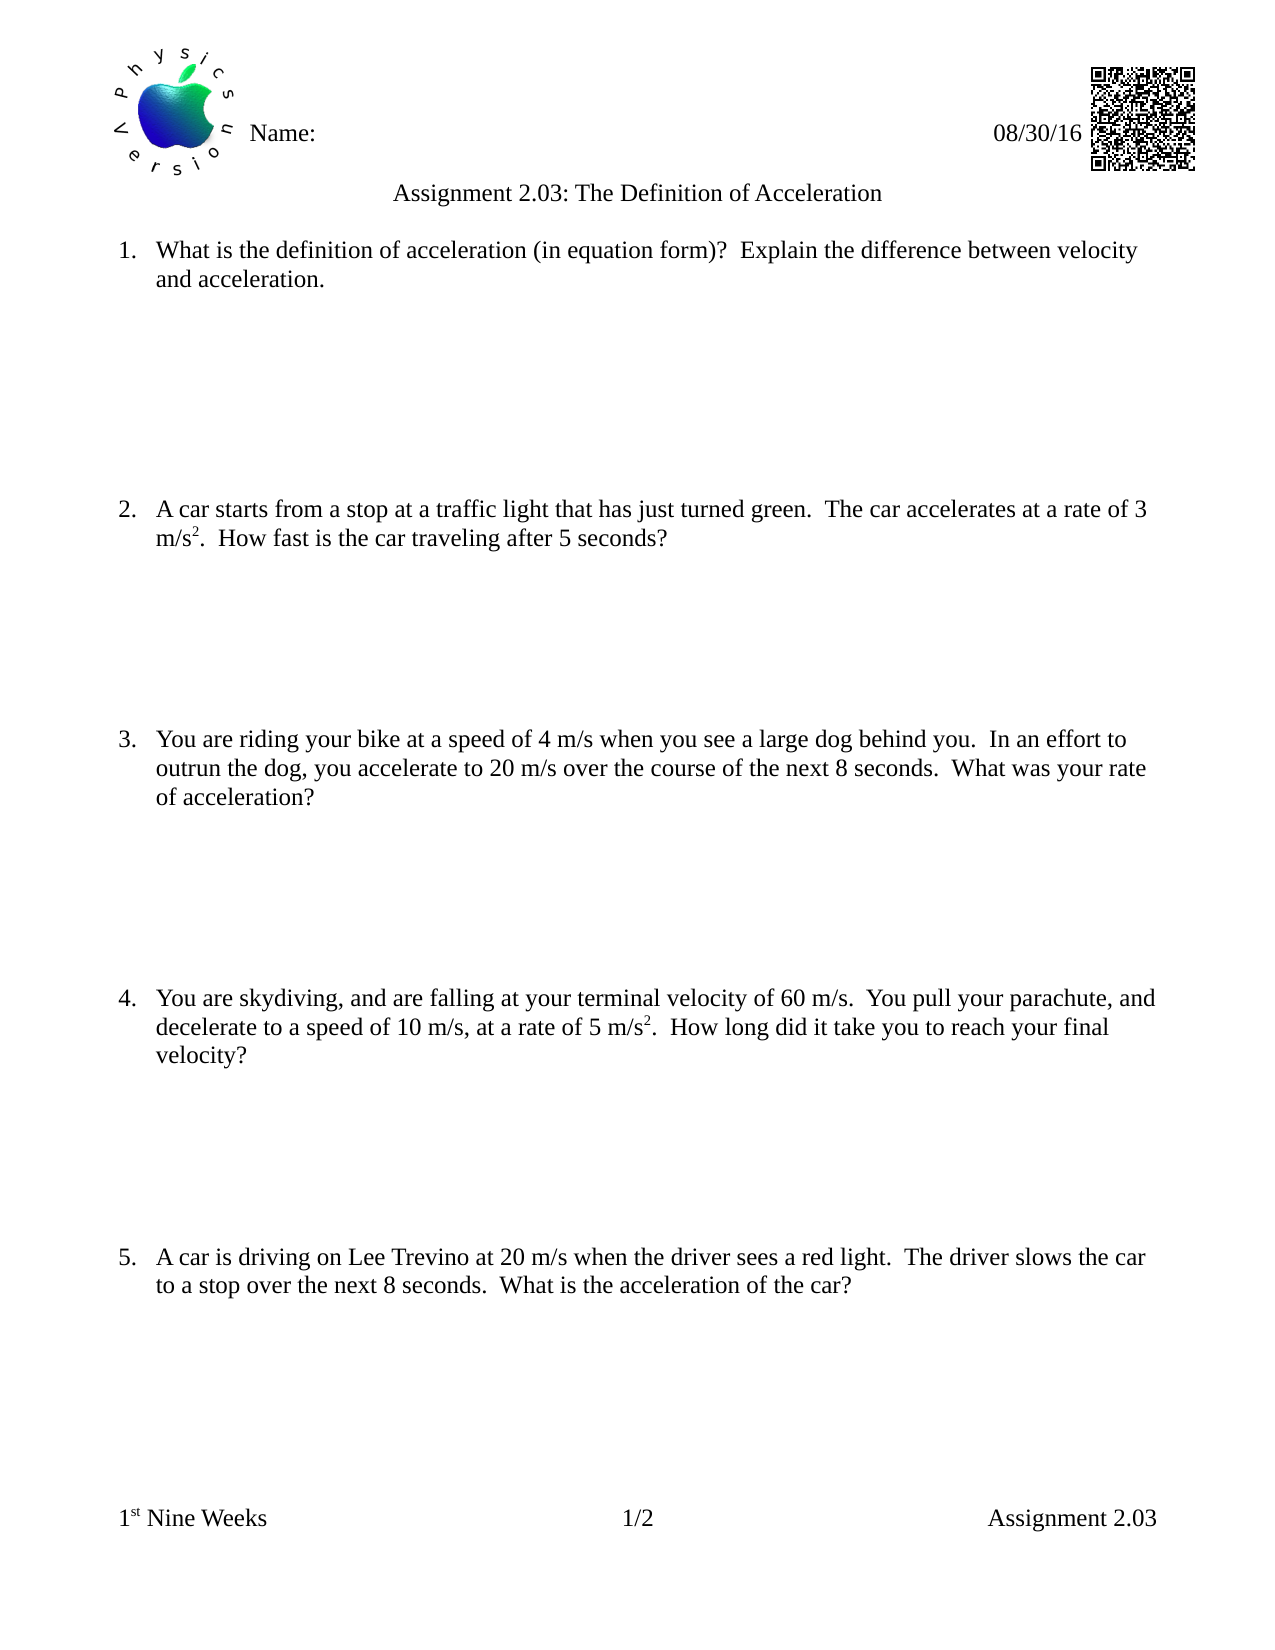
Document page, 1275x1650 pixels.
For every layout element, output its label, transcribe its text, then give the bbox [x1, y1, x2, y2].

list What is the definition of acceleration (in equation form)? Explain the difference between velocity and acceleration. [118, 236, 1157, 293]
text Assignment 2.03: The Definition of Acceleration [118, 176, 1157, 207]
picture [1082, 58, 1203, 179]
picture [113, 48, 234, 176]
list A car starts from a stop at a traffic light that has just turned green. The car accelerates at a rate of 3 m/s2. How fast is the car traveling after 5 seconds? [118, 494, 1157, 552]
list A car is driving on Lee Trevino at 20 m/s when the driver sees a red light. The driver slows the car to a stop over the next 8 seconds. What is the acceleration of the car? [118, 1242, 1157, 1299]
list You are riding your bike at a speed of 4 m/s when you see a large dog behind you. In an effort to outrun the dog, you accelerate to 20 m/s over the course of the next 8 seconds. What was your rate of acceleration? [118, 724, 1157, 811]
list You are skydiving, and are falling at your terminal velocity of 60 m/s. You pull your parachute, and decelerate to a speed of 10 m/s, at a rate of 5 m/s2. How long did it take you to reach your final velocity? [118, 983, 1157, 1069]
